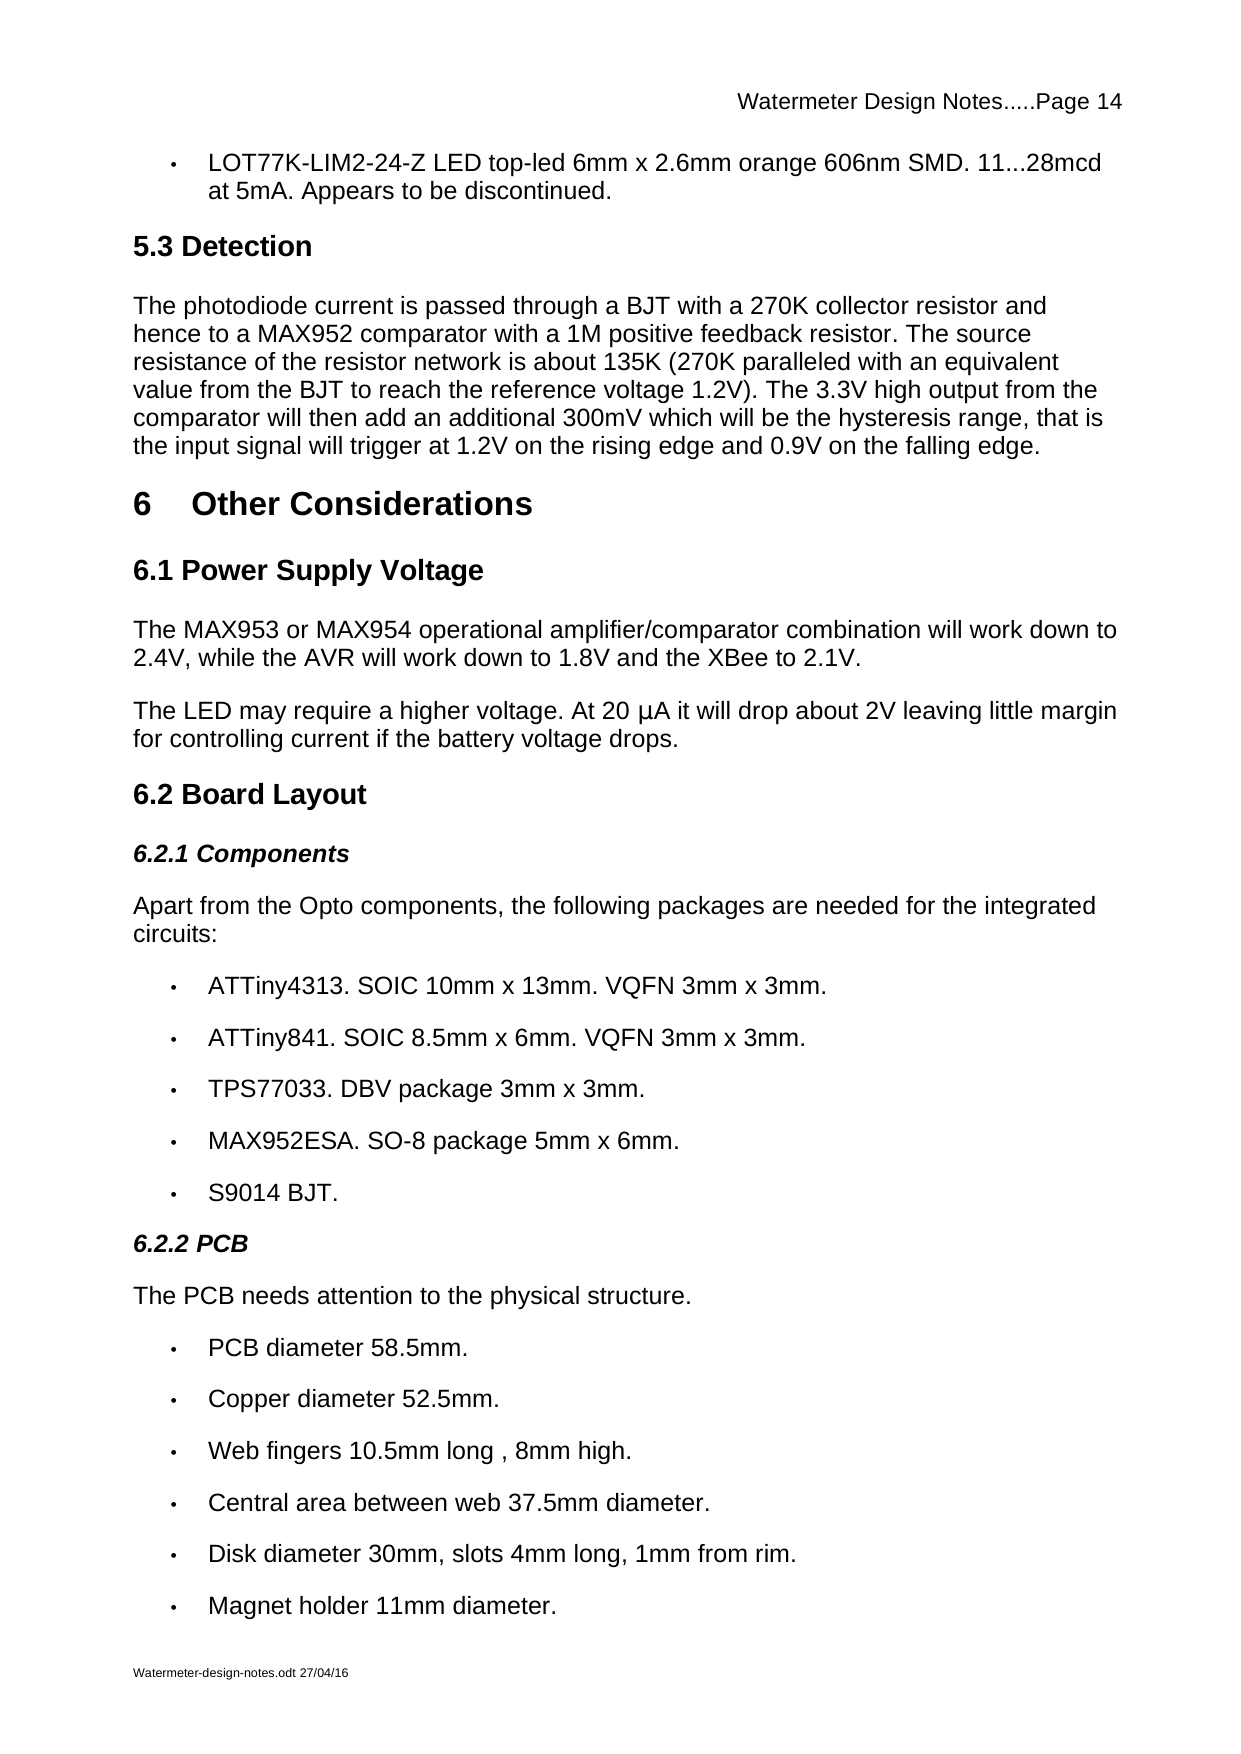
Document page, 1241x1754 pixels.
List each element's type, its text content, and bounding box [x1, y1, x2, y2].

list S9014 BJT. [170, 1178, 1123, 1206]
list Web fingers 10.5mm long , 8mm high. [170, 1437, 1123, 1465]
list Copper diameter 52.5mm. [170, 1385, 1123, 1413]
list Disk diameter 30mm, slots 4mm long, 1mm from rim. [170, 1540, 1123, 1568]
text The PCB needs attention to the physical structure. [133, 1282, 1123, 1310]
subtitle Power Supply Voltage [133, 554, 1123, 586]
subtitle Components [133, 840, 1123, 868]
list TPS77033. DBV package 3mm x 3mm. [170, 1075, 1123, 1103]
list PCB diameter 58.5mm. [170, 1333, 1123, 1361]
subtitle PCB [133, 1230, 1123, 1258]
list MAX952ESA. SO-8 package 5mm x 6mm. [170, 1127, 1123, 1155]
text The MAX953 or MAX954 operational amplifier/comparator combination will work down to 2.4V, while the AVR will work down to 1.8V and the XBee to 2.1V. [133, 616, 1123, 672]
subtitle Board Layout [133, 778, 1123, 810]
list ATTiny4313. SOIC 10mm x 13mm. VQFN 3mm x 3mm. [170, 972, 1123, 1000]
text Apart from the Opto components, the following packages are needed for the integrated circuits: [133, 892, 1123, 948]
list Magnet holder 11mm diameter. [170, 1592, 1123, 1620]
subtitle Other Considerations [133, 485, 1123, 522]
list Central area between web 37.5mm diameter. [170, 1488, 1123, 1516]
list LOT77K-LIM2-24-Z LED top-led 6mm x 2.6mm orange 606nm SMD. 11...28mcd at 5mA. Appears to be discontinued. [170, 149, 1123, 205]
subtitle Detection [133, 229, 1123, 262]
text The photodiode current is passed through a BJT with a 270K collector resistor and hence to a MAX952 comparator with a 1M positive feedback resistor. The source resistance of the resistor network is about 135K (270K paralleled with an equivalent value from the BJT to reach the reference voltage 1.2V). The 3.3V high output from the comparator will then add an additional 300mV which will be the hysteresis range, that is the input signal will trigger at 1.2V on the rising edge and 0.9V on the falling edge. [133, 292, 1123, 460]
text The LED may require a higher voltage. At 20 μA it will drop about 2V leaving little margin for controlling current if the battery voltage drops. [133, 696, 1123, 753]
list ATTiny841. SOIC 8.5mm x 6mm. VQFN 3mm x 3mm. [170, 1023, 1123, 1051]
